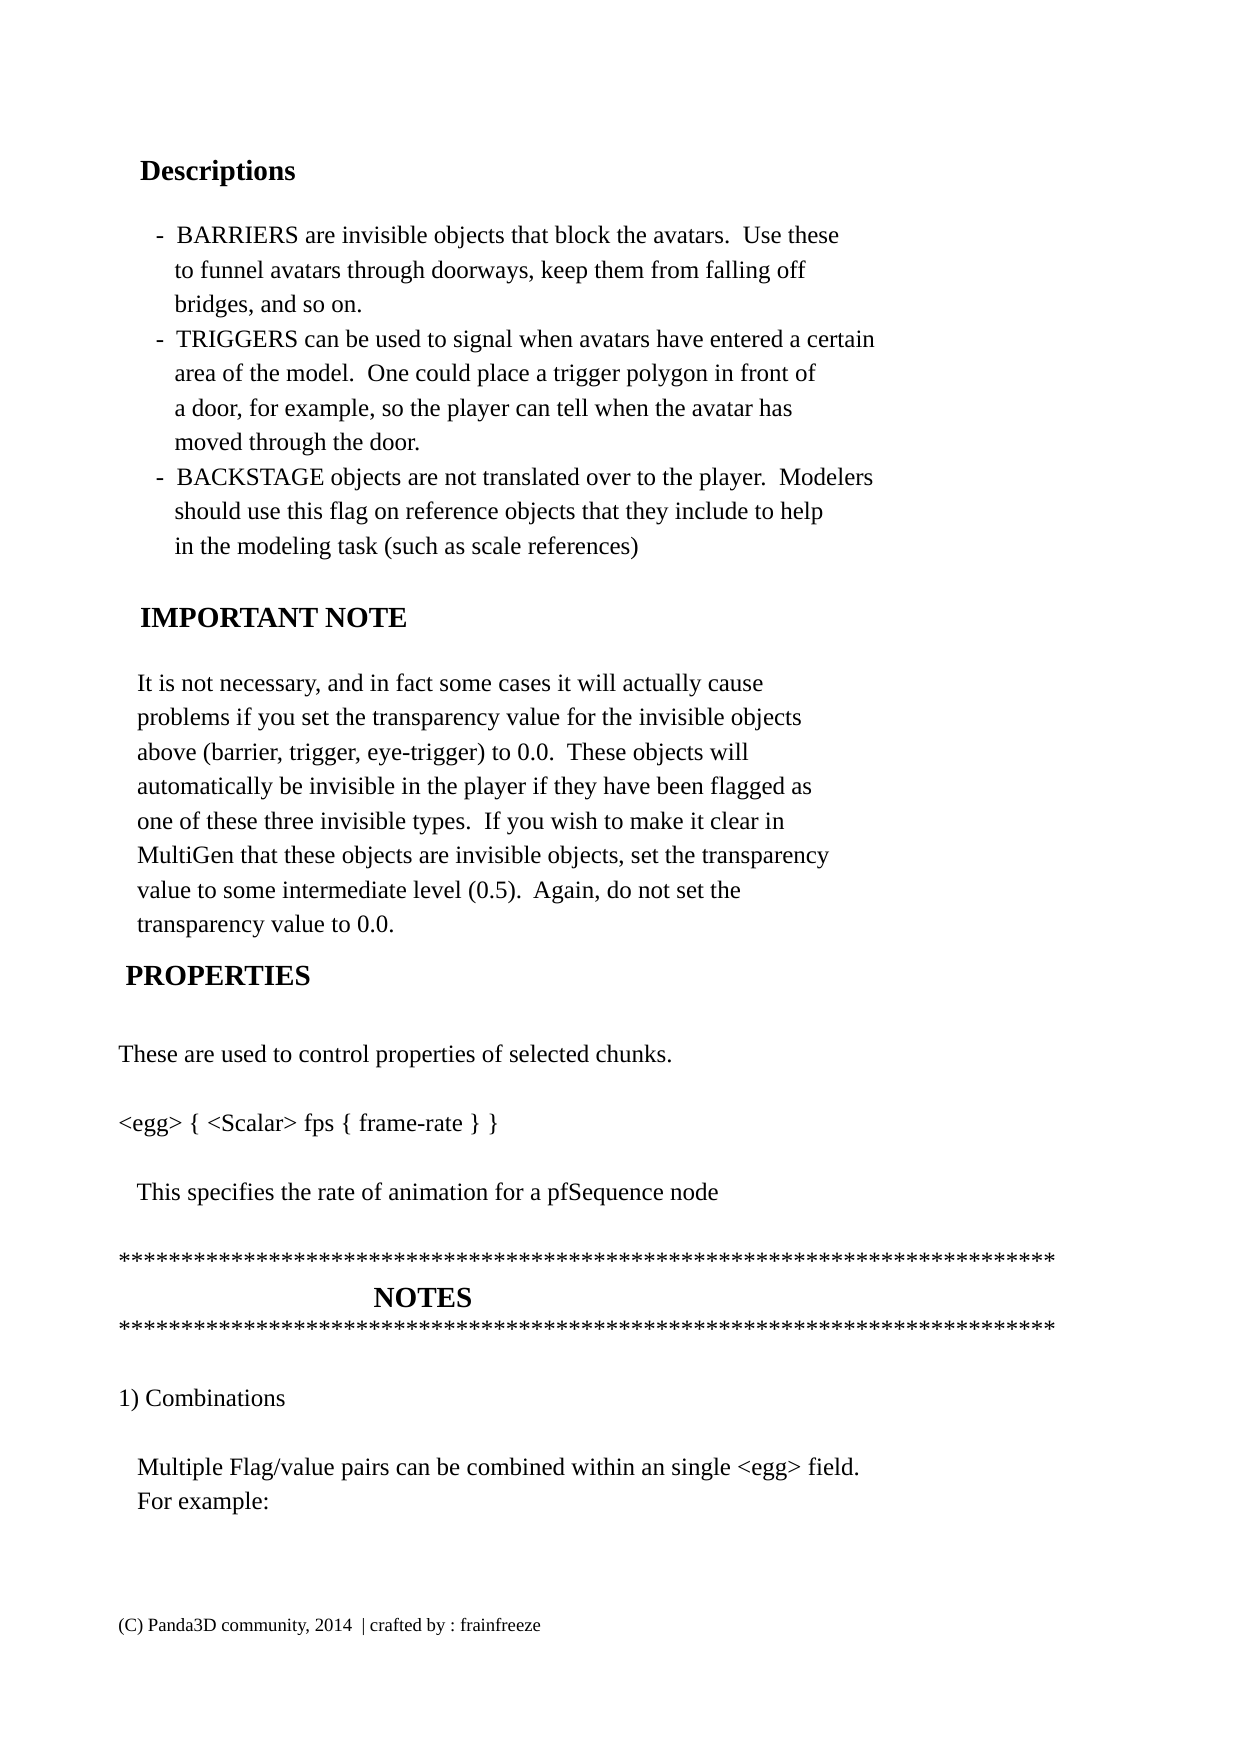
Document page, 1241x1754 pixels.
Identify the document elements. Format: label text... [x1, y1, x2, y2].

text a door, for example, so the player can tell when the avatar has [118, 393, 1122, 422]
text <egg> { <Scalar> fps { frame-rate } } [118, 1108, 1122, 1137]
text to funnel avatars through doorways, keep them from falling off [118, 255, 1122, 284]
text in the modeling task (such as scale references) [118, 531, 1122, 560]
text - BACKSTAGE objects are not translated over to the player. Modelers [118, 462, 1122, 491]
text problems if you set the transparency value for the invisible objects [118, 702, 1122, 731]
text These are used to control properties of selected chunks. [118, 1039, 1122, 1068]
text IMPORTANT NOTE [118, 600, 1122, 633]
text Multiple Flag/value pairs can be combined within an single <egg> field. [118, 1452, 1122, 1480]
text moved through the door. [118, 427, 1122, 456]
text Descriptions [118, 153, 1122, 186]
text transparency value to 0.0. [118, 909, 1122, 938]
text one of these three invisible types. If you wish to make it clear in [118, 806, 1122, 834]
text *************************************************************************** [118, 1314, 1122, 1342]
subtitle PROPERTIES [118, 958, 1122, 992]
text - TRIGGERS can be used to signal when avatars have entered a certain [118, 324, 1122, 353]
text area of the model. One could place a trigger polygon in front of [118, 358, 1122, 387]
text NOTES [118, 1280, 1122, 1314]
text This specifies the rate of animation for a pfSequence node [118, 1177, 1122, 1206]
text *************************************************************************** [118, 1246, 1122, 1274]
text above (barrier, trigger, eye-trigger) to 0.0. These objects will [118, 737, 1122, 766]
text It is not necessary, and in fact some cases it will actually cause [118, 668, 1122, 697]
text - BARRIERS are invisible objects that block the avatars. Use these [118, 221, 1122, 249]
text MultiGen that these objects are invisible objects, set the transparency [118, 840, 1122, 869]
text automatically be invisible in the player if they have been flagged as [118, 771, 1122, 800]
text bridges, and so on. [118, 289, 1122, 318]
text 1) Combinations [118, 1383, 1122, 1411]
text value to some intermediate level (0.5). Again, do not set the [118, 875, 1122, 903]
text should use this flag on reference objects that they include to help [118, 496, 1122, 525]
text For example: [118, 1486, 1122, 1515]
